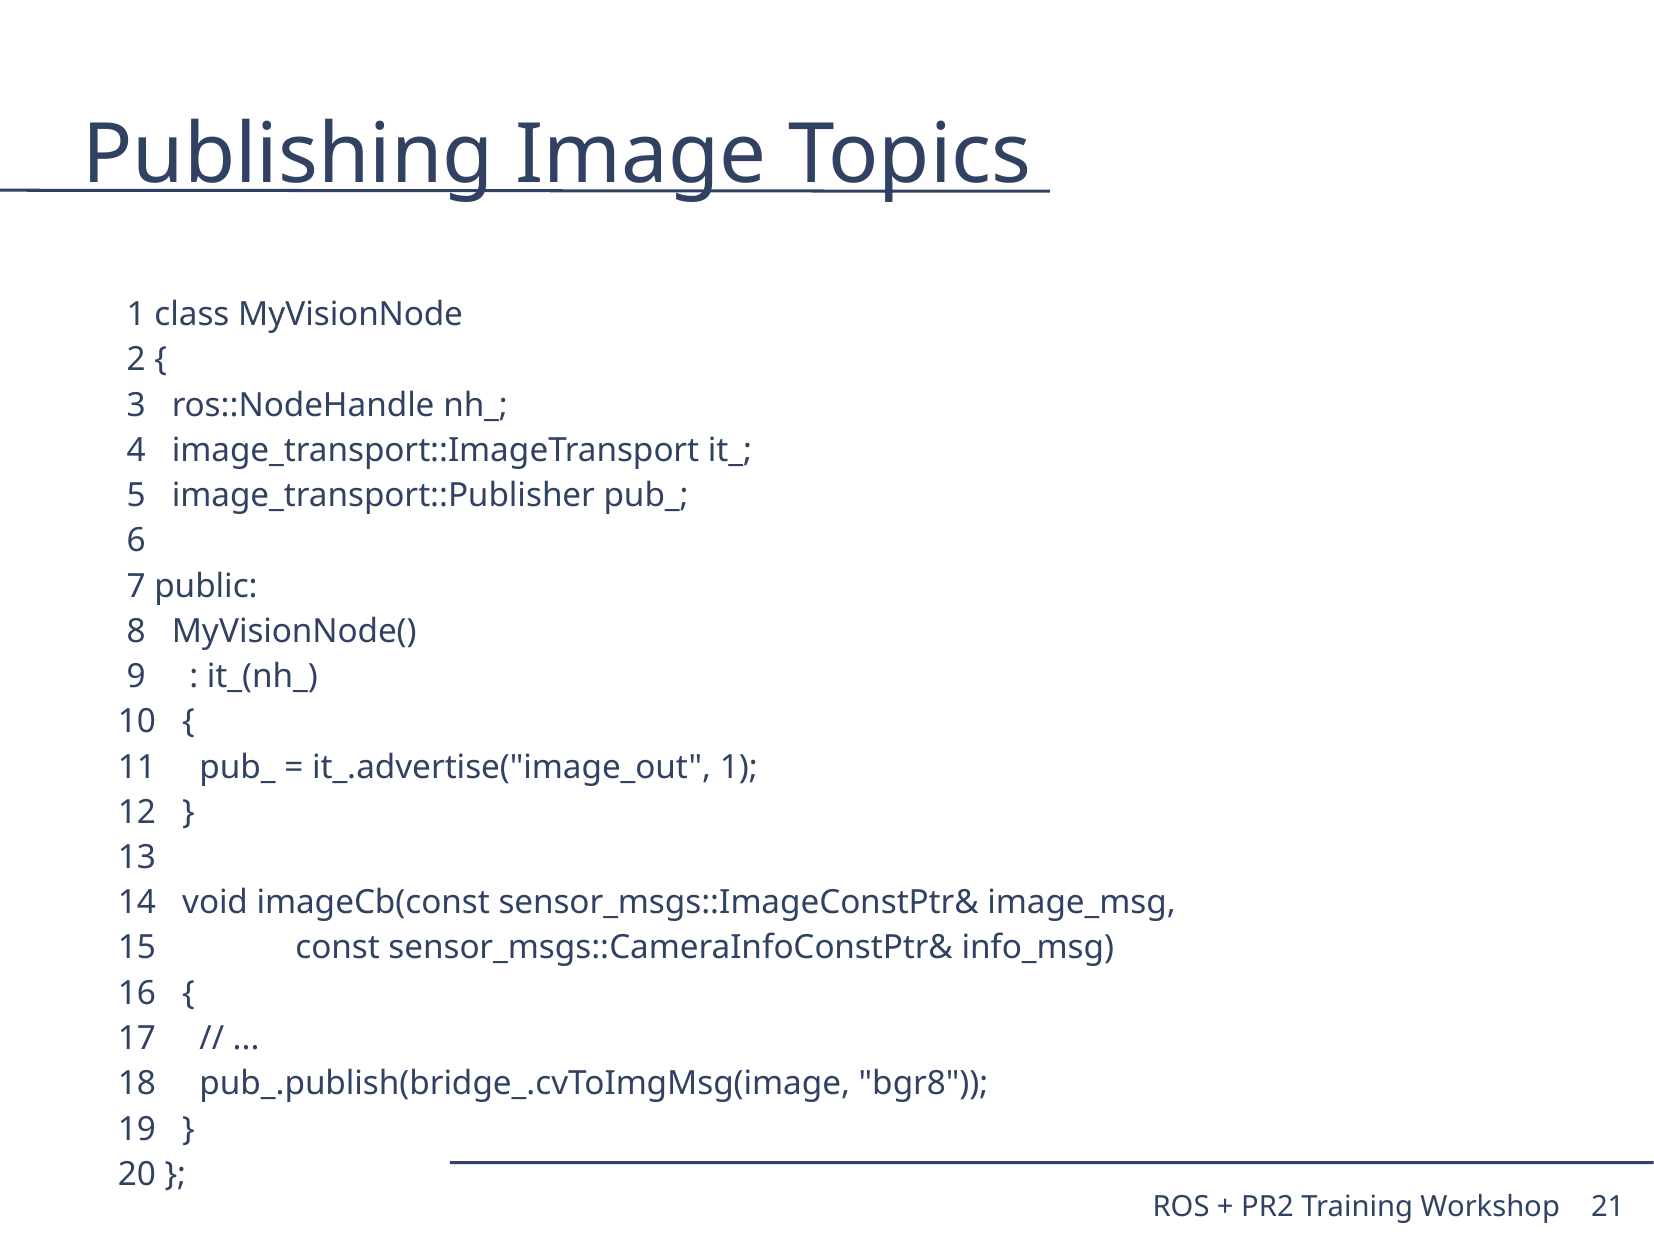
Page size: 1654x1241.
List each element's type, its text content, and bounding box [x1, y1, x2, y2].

title Publishing Image Topics [82, 75, 1571, 226]
list 1 class MyVisionNode 2 { 3 ros::NodeHandle nh_; 4 image_transport::ImageTransport it_; 5 image_transport::Publisher pub_; 6 7 public: 8 MyVisionNode() 9 : it_(nh_) 10 { 11 pub_ = it_.advertise("image_out", 1); 12 } 13 14 void imageCb(const sensor_msgs::ImageConstPtr& image_msg, 15 const sensor_msgs::CameraInfoConstPtr& info_msg) 16 { 17 // ... 18 pub_.publish(bridge_.cvToImgMsg(image, "bgr8")); 19 } 20 }; [82, 290, 1571, 1109]
